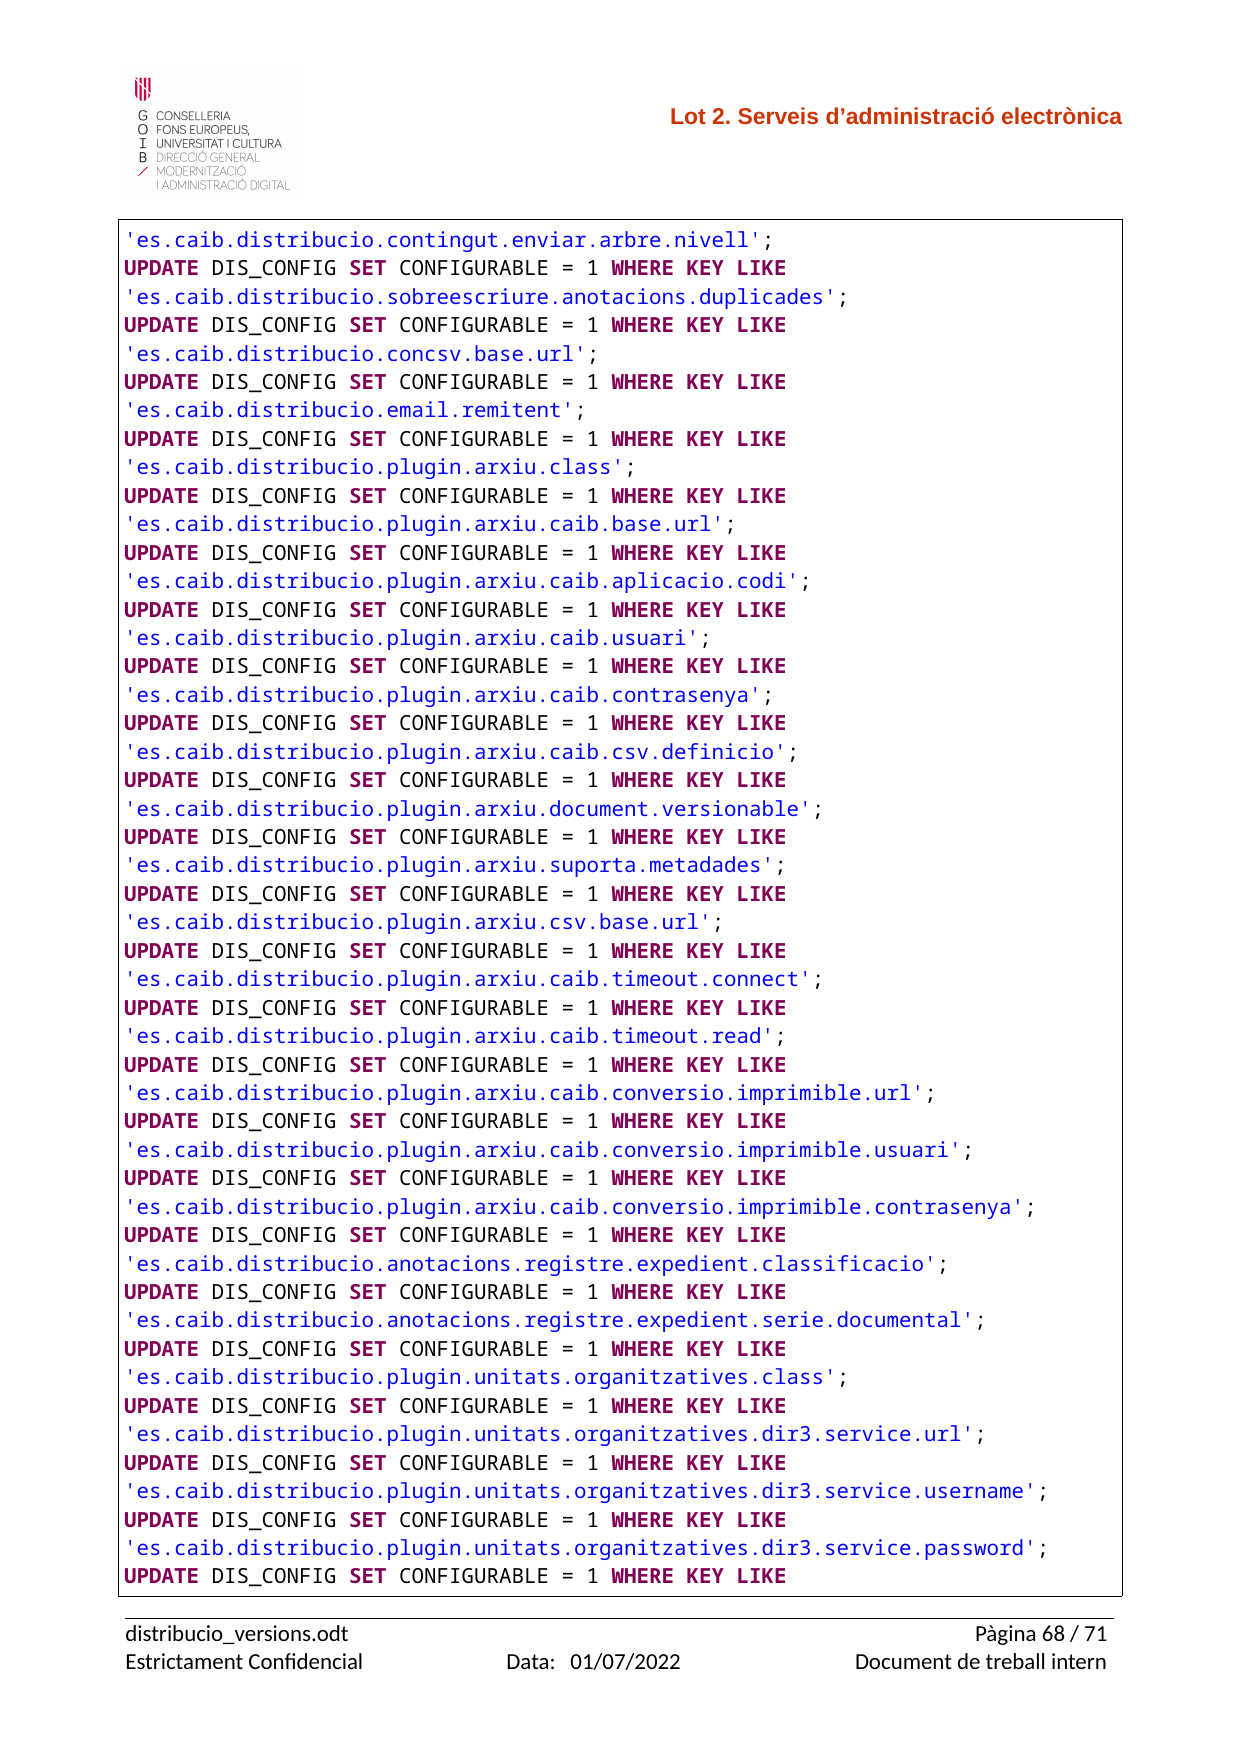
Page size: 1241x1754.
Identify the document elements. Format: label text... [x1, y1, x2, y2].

picture [126, 70, 299, 197]
table_header 'es.caib.distribucio.contingut.enviar.arbre.nivell'; UPDATE DIS_CONFIG SET CONFIGURABLE = 1 WHERE KEY LIKE 'es.caib.distribucio.sobreescriure.anotacions.duplicades'; UPDATE DIS_CONFIG SET CONFIGURABLE = 1 WHERE KEY LIKE 'es.caib.distribucio.concsv.base.url'; UPDATE DIS_CONFIG SET CONFIGURABLE = 1 WHERE KEY LIKE 'es.caib.distribucio.email.remitent'; UPDATE DIS_CONFIG SET CONFIGURABLE = 1 WHERE KEY LIKE 'es.caib.distribucio.plugin.arxiu.class'; UPDATE DIS_CONFIG SET CONFIGURABLE = 1 WHERE KEY LIKE 'es.caib.distribucio.plugin.arxiu.caib.base.url'; UPDATE DIS_CONFIG SET CONFIGURABLE = 1 WHERE KEY LIKE 'es.caib.distribucio.plugin.arxiu.caib.aplicacio.codi'; UPDATE DIS_CONFIG SET CONFIGURABLE = 1 WHERE KEY LIKE 'es.caib.distribucio.plugin.arxiu.caib.usuari'; UPDATE DIS_CONFIG SET CONFIGURABLE = 1 WHERE KEY LIKE 'es.caib.distribucio.plugin.arxiu.caib.contrasenya'; UPDATE DIS_CONFIG SET CONFIGURABLE = 1 WHERE KEY LIKE 'es.caib.distribucio.plugin.arxiu.caib.csv.definicio'; UPDATE DIS_CONFIG SET CONFIGURABLE = 1 WHERE KEY LIKE 'es.caib.distribucio.plugin.arxiu.document.versionable'; UPDATE DIS_CONFIG SET CONFIGURABLE = 1 WHERE KEY LIKE 'es.caib.distribucio.plugin.arxiu.suporta.metadades'; UPDATE DIS_CONFIG SET CONFIGURABLE = 1 WHERE KEY LIKE 'es.caib.distribucio.plugin.arxiu.csv.base.url'; UPDATE DIS_CONFIG SET CONFIGURABLE = 1 WHERE KEY LIKE 'es.caib.distribucio.plugin.arxiu.caib.timeout.connect'; UPDATE DIS_CONFIG SET CONFIGURABLE = 1 WHERE KEY LIKE 'es.caib.distribucio.plugin.arxiu.caib.timeout.read'; UPDATE DIS_CONFIG SET CONFIGURABLE = 1 WHERE KEY LIKE 'es.caib.distribucio.plugin.arxiu.caib.conversio.imprimible.url'; UPDATE DIS_CONFIG SET CONFIGURABLE = 1 WHERE KEY LIKE 'es.caib.distribucio.plugin.arxiu.caib.conversio.imprimible.usuari'; UPDATE DIS_CONFIG SET CONFIGURABLE = 1 WHERE KEY LIKE 'es.caib.distribucio.plugin.arxiu.caib.conversio.imprimible.contrasenya'; UPDATE DIS_CONFIG SET CONFIGURABLE = 1 WHERE KEY LIKE 'es.caib.distribucio.anotacions.registre.expedient.classificacio'; UPDATE DIS_CONFIG SET CONFIGURABLE = 1 WHERE KEY LIKE 'es.caib.distribucio.anotacions.registre.expedient.serie.documental'; UPDATE DIS_CONFIG SET CONFIGURABLE = 1 WHERE KEY LIKE 'es.caib.distribucio.plugin.unitats.organitzatives.class'; UPDATE DIS_CONFIG SET CONFIGURABLE = 1 WHERE KEY LIKE 'es.caib.distribucio.plugin.unitats.organitzatives.dir3.service.url'; UPDATE DIS_CONFIG SET CONFIGURABLE = 1 WHERE KEY LIKE 'es.caib.distribucio.plugin.unitats.organitzatives.dir3.service.username'; UPDATE DIS_CONFIG SET CONFIGURABLE = 1 WHERE KEY LIKE 'es.caib.distribucio.plugin.unitats.organitzatives.dir3.service.password'; UPDATE DIS_CONFIG SET CONFIGURABLE = 1 WHERE KEY LIKE [119, 220, 1122, 1596]
